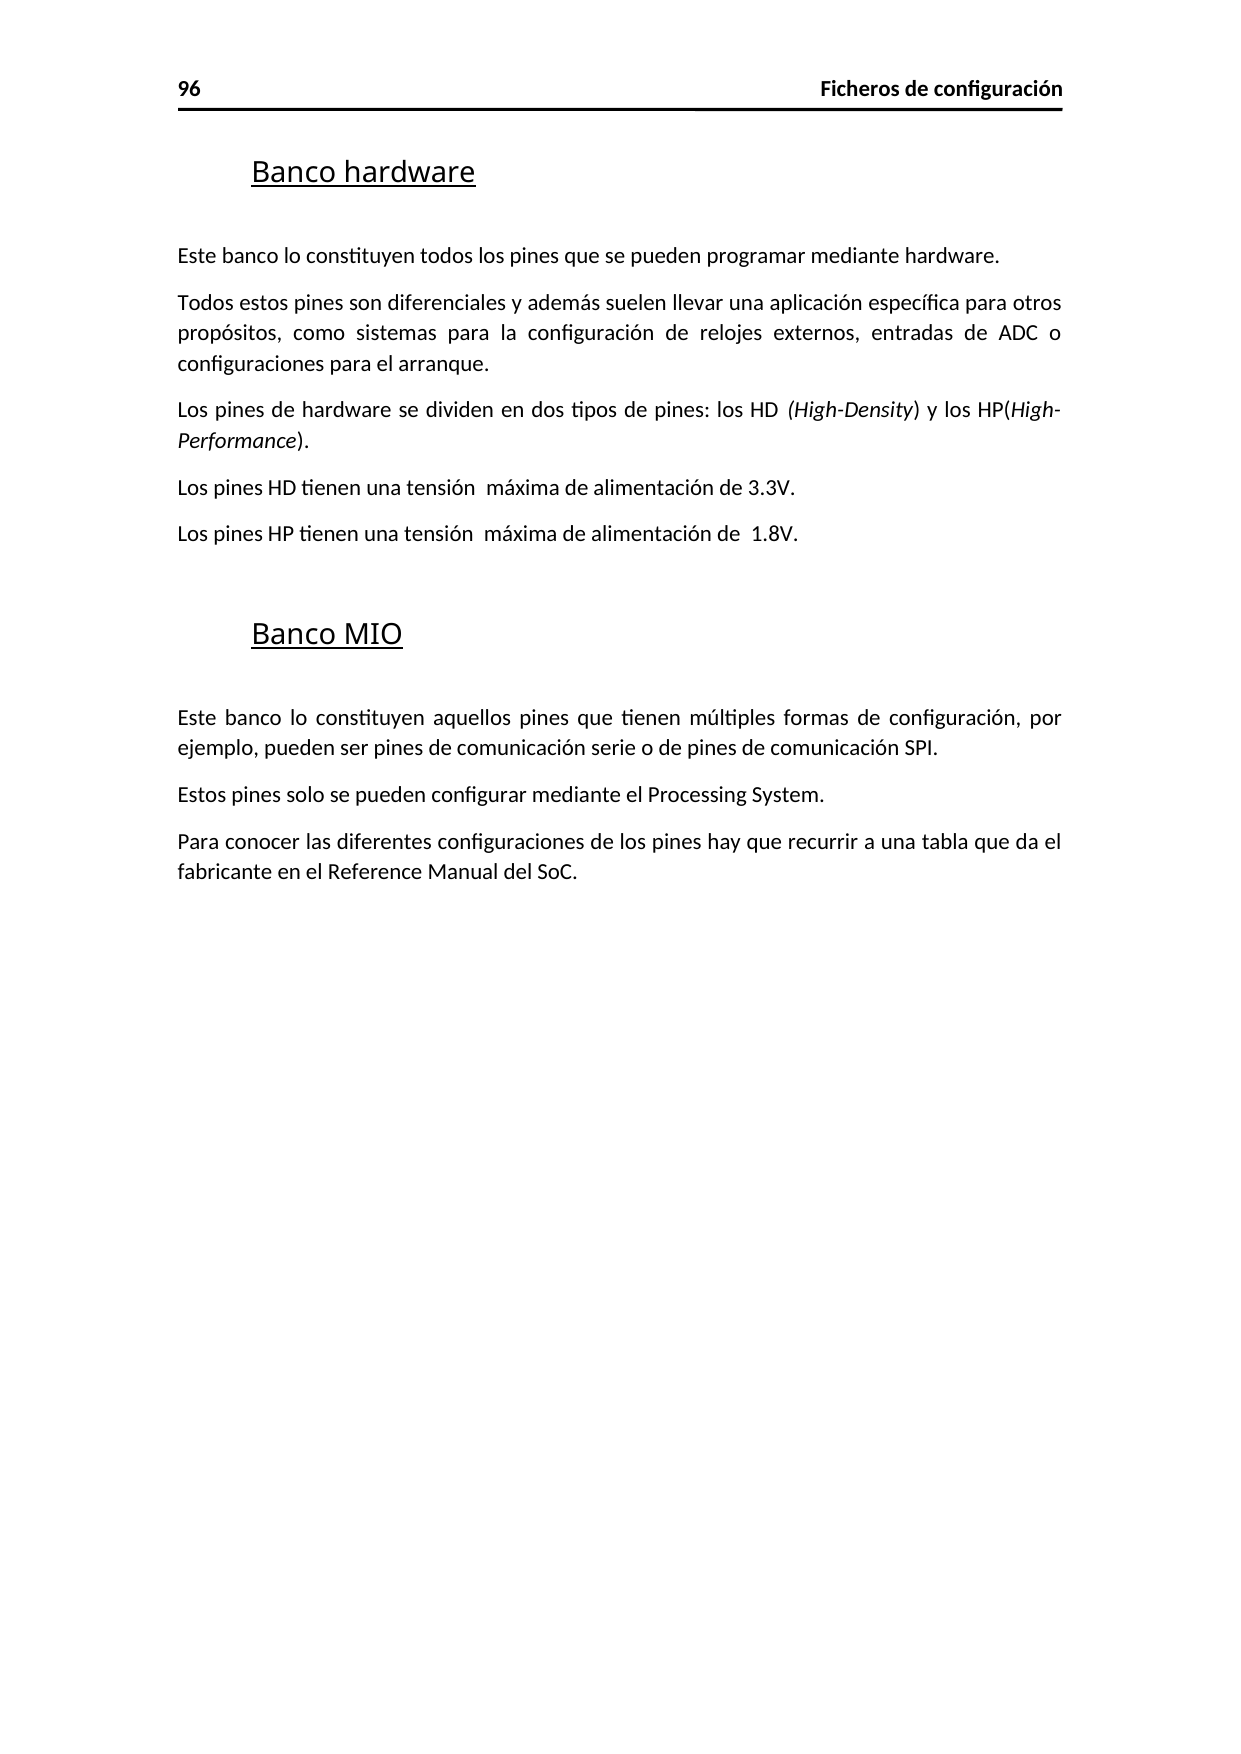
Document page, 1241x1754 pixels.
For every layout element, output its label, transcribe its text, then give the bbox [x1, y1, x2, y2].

text Este banco lo constituyen aquellos pines que tienen múltiples formas de configuración, por ejemplo, pueden ser pines de comunicación serie o de pines de comunicación SPI. [177, 703, 1063, 761]
text Los pines HP tienen una tensión máxima de alimentación de 1.8V. [177, 519, 1063, 548]
subtitle Banco hardware [251, 152, 1063, 191]
text Estos pines solo se pueden configurar mediante el Processing System. [177, 780, 1063, 808]
text Para conocer las diferentes configuraciones de los pines hay que recurrir a una tabla que da el fabricante en el Reference Manual del SoC. [177, 827, 1063, 885]
subtitle Banco MIO [251, 613, 1063, 653]
text Los pines de hardware se dividen en dos tipos de pines: los HD (High-Density) y los HP(High-Performance). [177, 396, 1063, 454]
text Este banco lo constituyen todos los pines que se pueden programar mediante hardware. [177, 241, 1063, 269]
text Los pines HD tienen una tensión máxima de alimentación de 3.3V. [177, 473, 1063, 501]
text Todos estos pines son diferenciales y además suelen llevar una aplicación específica para otros propósitos, como sistemas para la configuración de relojes externos, entradas de ADC o configuraciones para el arranque. [177, 288, 1063, 377]
